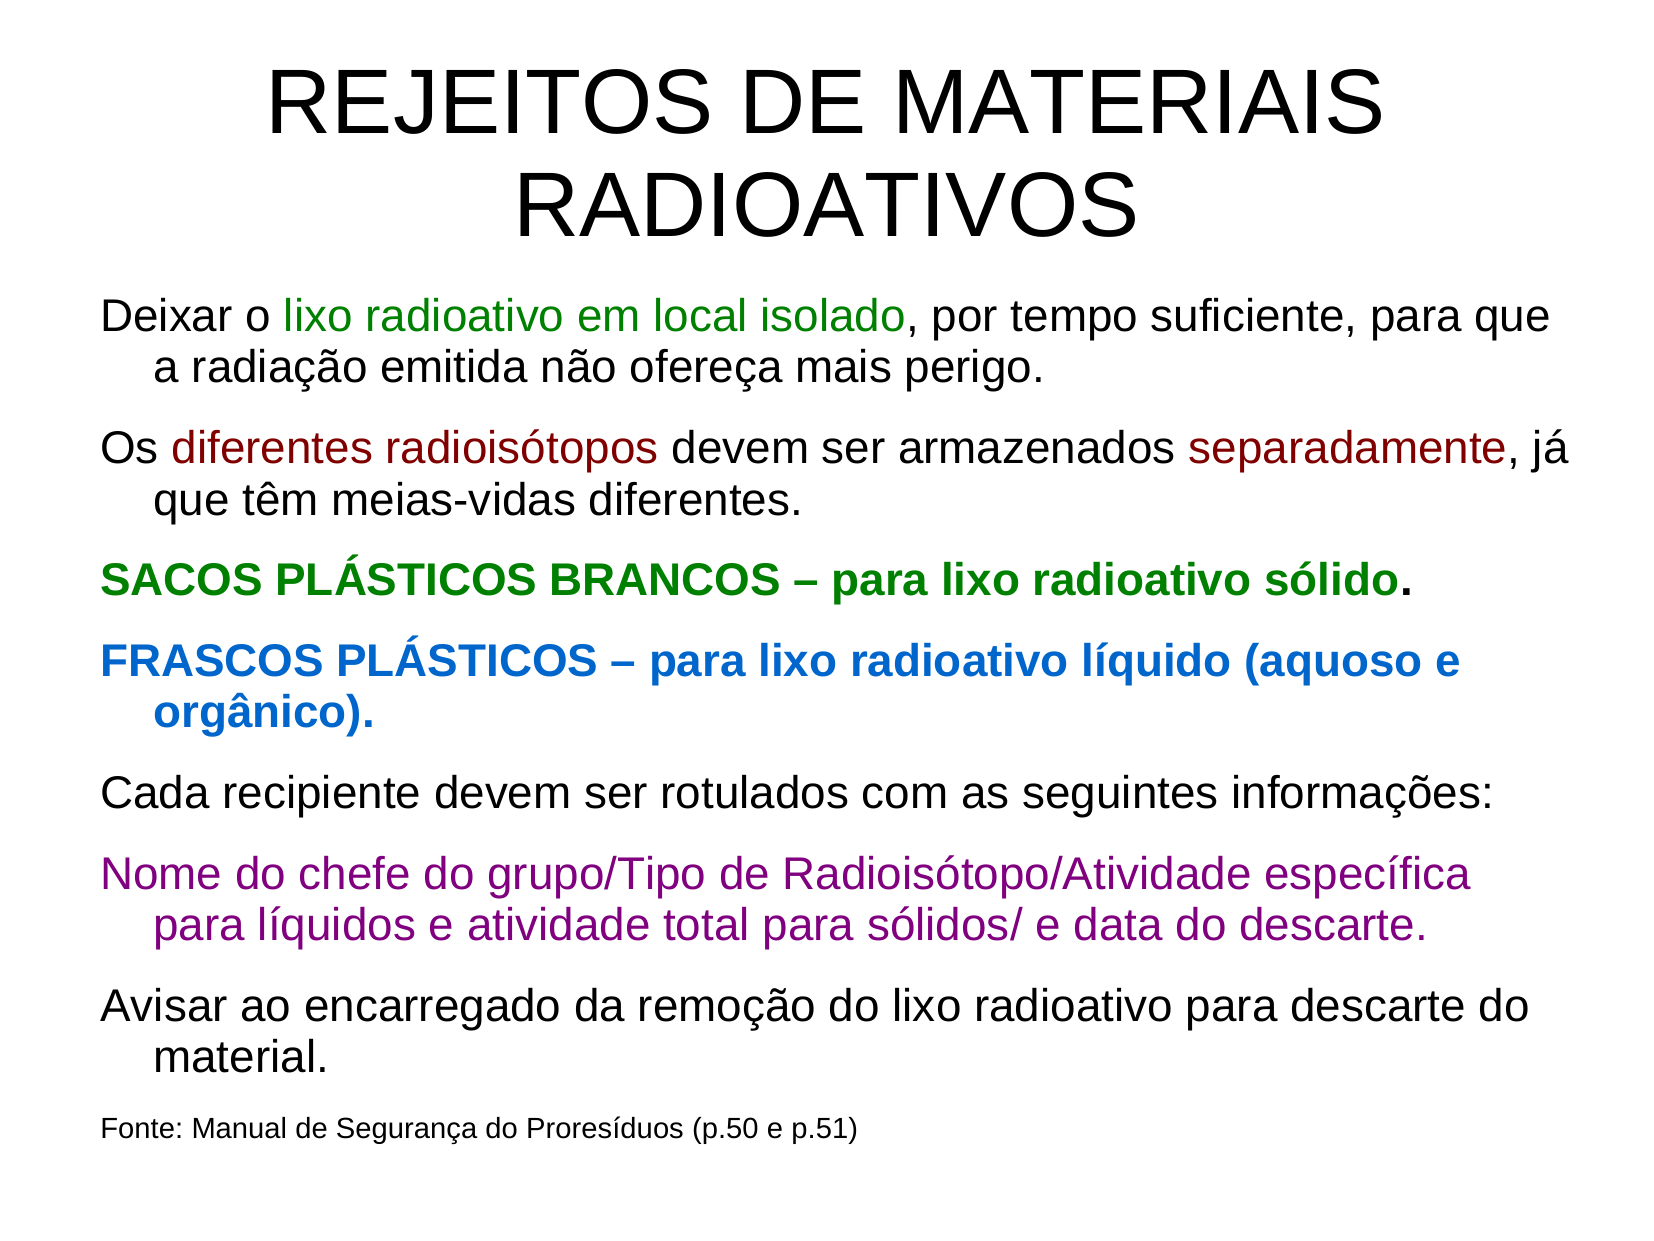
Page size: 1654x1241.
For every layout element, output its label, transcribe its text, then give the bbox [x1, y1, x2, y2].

list Deixar o lixo radioativo em local isolado, por tempo suficiente, para que a radiação emitida não ofereça mais perigo. Os diferentes radioisótopos devem ser armazenados separadamente, já que têm meias-vidas diferentes. SACOS PLÁSTICOS BRANCOS – para lixo radioativo sólido. FRASCOS PLÁSTICOS – para lixo radioativo líquido (aquoso e orgânico). Cada recipiente devem ser rotulados com as seguintes informações: Nome do chefe do grupo/Tipo de Radioisótopo/Atividade específica para líquidos e atividade total para sólidos/ e data do descarte. Avisar ao encarregado da remoção do lixo radioativo para descarte do material. Fonte: Manual de Segurança do Proresíduos (p.50 e p.51) [82, 290, 1571, 1146]
title REJEITOS DE MATERIAIS RADIOATIVOS [82, 49, 1571, 257]
